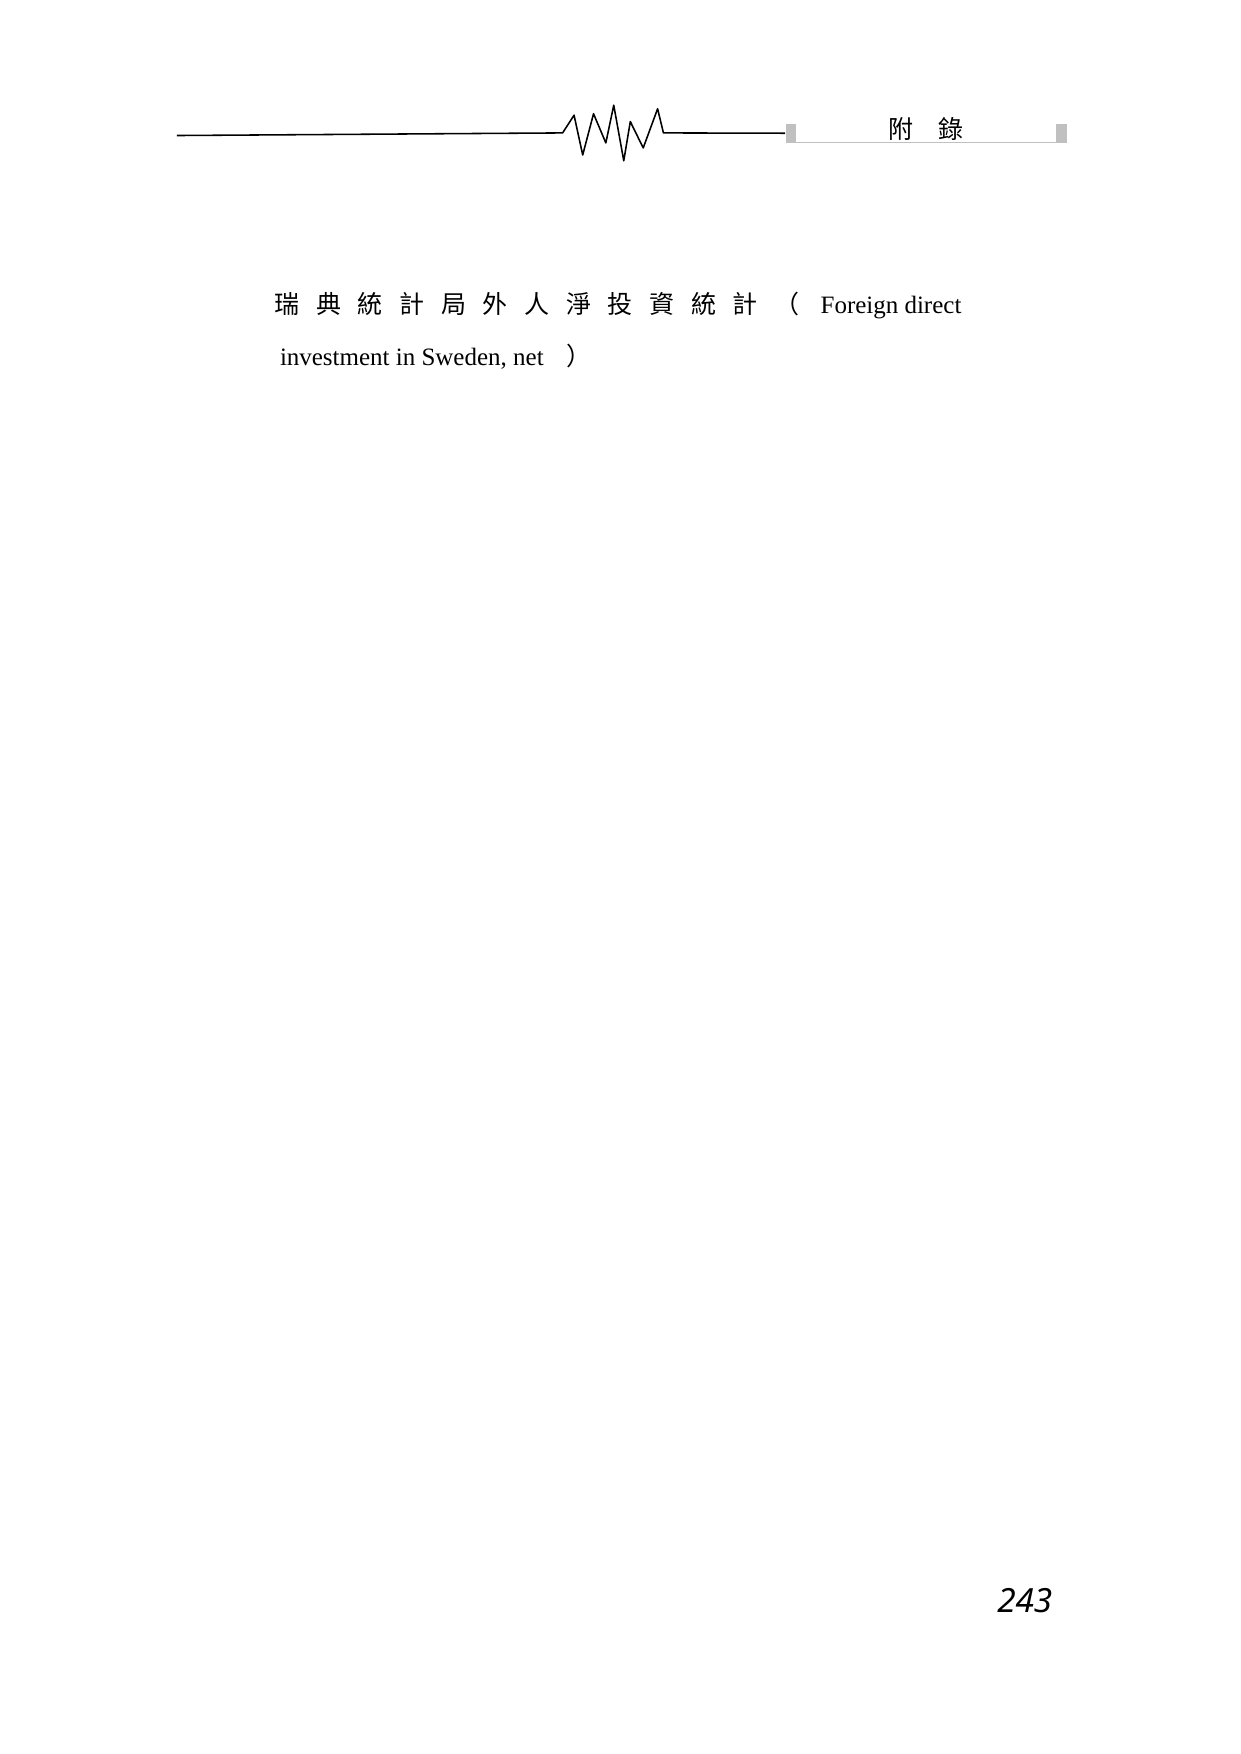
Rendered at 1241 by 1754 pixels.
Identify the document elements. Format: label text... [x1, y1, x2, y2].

text 瑞典統計局外人淨投資統計（Foreign direct investment in Sweden, net） [260, 250, 1058, 375]
